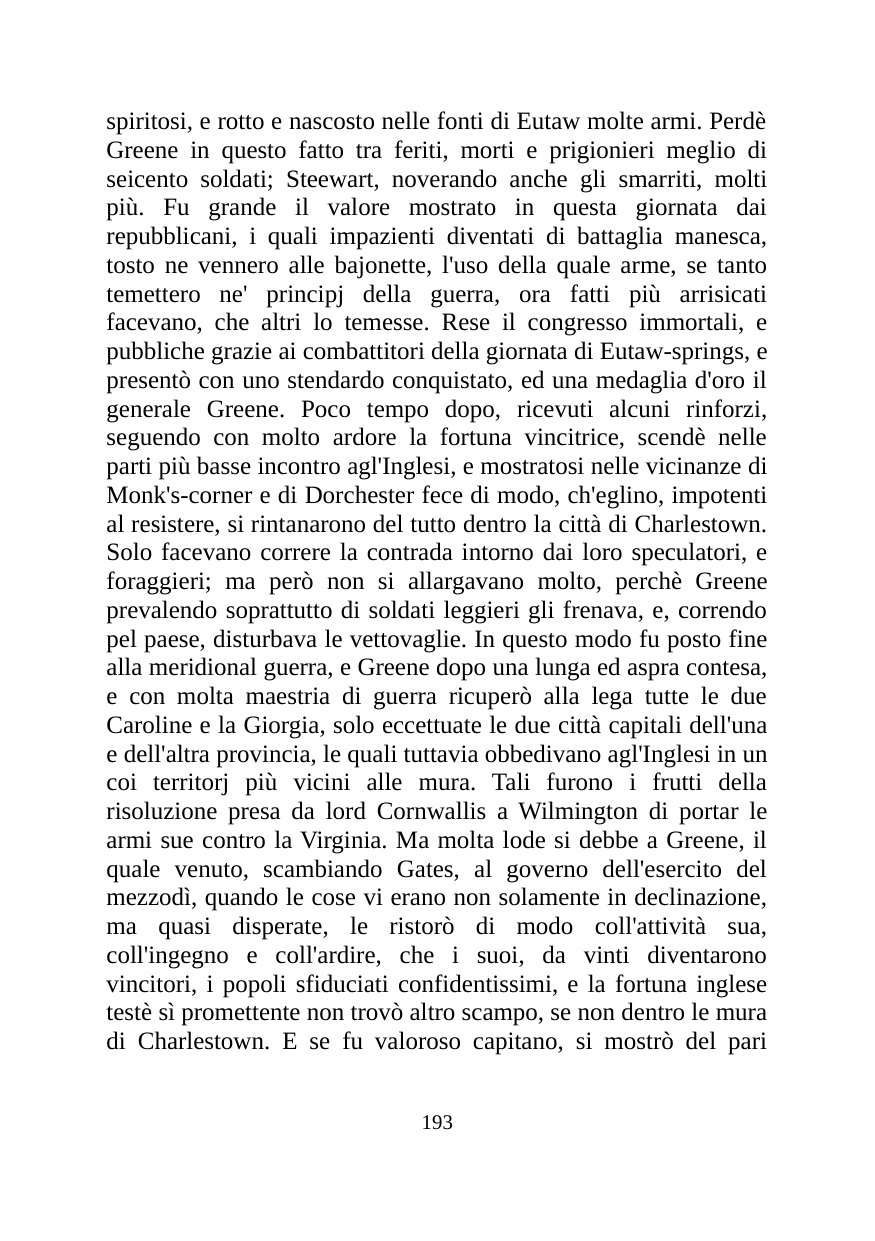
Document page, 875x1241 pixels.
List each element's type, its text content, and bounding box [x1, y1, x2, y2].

text spiritosi, e rotto e nascosto nelle fonti di Eutaw molte armi. Perdè Greene in questo fatto tra feriti, morti e prigionieri meglio di seicento soldati; Steewart, noverando anche gli smarriti, molti più. Fu grande il valore mostrato in questa giornata dai repubblicani, i quali impazienti diventati di battaglia manesca, tosto ne vennero alle bajonette, l'uso della quale arme, se tanto temettero ne' principj della guerra, ora fatti più arrisicati facevano, che altri lo temesse. Rese il congresso immortali, e pubbliche grazie ai combattitori della giornata di Eutaw-springs, e presentò con uno stendardo conquistato, ed una medaglia d'oro il generale Greene. Poco tempo dopo, ricevuti alcuni rinforzi, seguendo con molto ardore la fortuna vincitrice, scendè nelle parti più basse incontro agl'Inglesi, e mostratosi nelle vicinanze di Monk's-corner e di Dorchester fece di modo, ch'eglino, impotenti al resistere, si rintanarono del tutto dentro la città di Charlestown. Solo facevano correre la contrada intorno dai loro speculatori, e foraggieri; ma però non si allargavano molto, perchè Greene prevalendo soprattutto di soldati leggieri gli frenava, e, correndo pel paese, disturbava le vettovaglie. In questo modo fu posto fine alla meridional guerra, e Greene dopo una lunga ed aspra contesa, e con molta maestria di guerra ricuperò alla lega tutte le due Caroline e la Giorgia, solo eccettuate le due città capitali dell'una e dell'altra provincia, le quali tuttavia obbedivano agl'Inglesi in un coi territorj più vicini alle mura. Tali furono i frutti della risoluzione presa da lord Cornwallis a Wilmington di portar le armi sue contro la Virginia. Ma molta lode si debbe a Greene, il quale venuto, scambiando Gates, al governo dell'esercito del mezzodì, quando le cose vi erano non solamente in declinazione, ma quasi disperate, le ristorò di modo coll'attività sua, coll'ingegno e coll'ardire, che i suoi, da vinti diventarono vincitori, i popoli sfiduciati confidentissimi, e la fortuna inglese testè sì promettente non trovò altro scampo, se non dentro le mura di Charlestown. E se fu valoroso capitano, si mostrò del pari [106, 106, 768, 1055]
